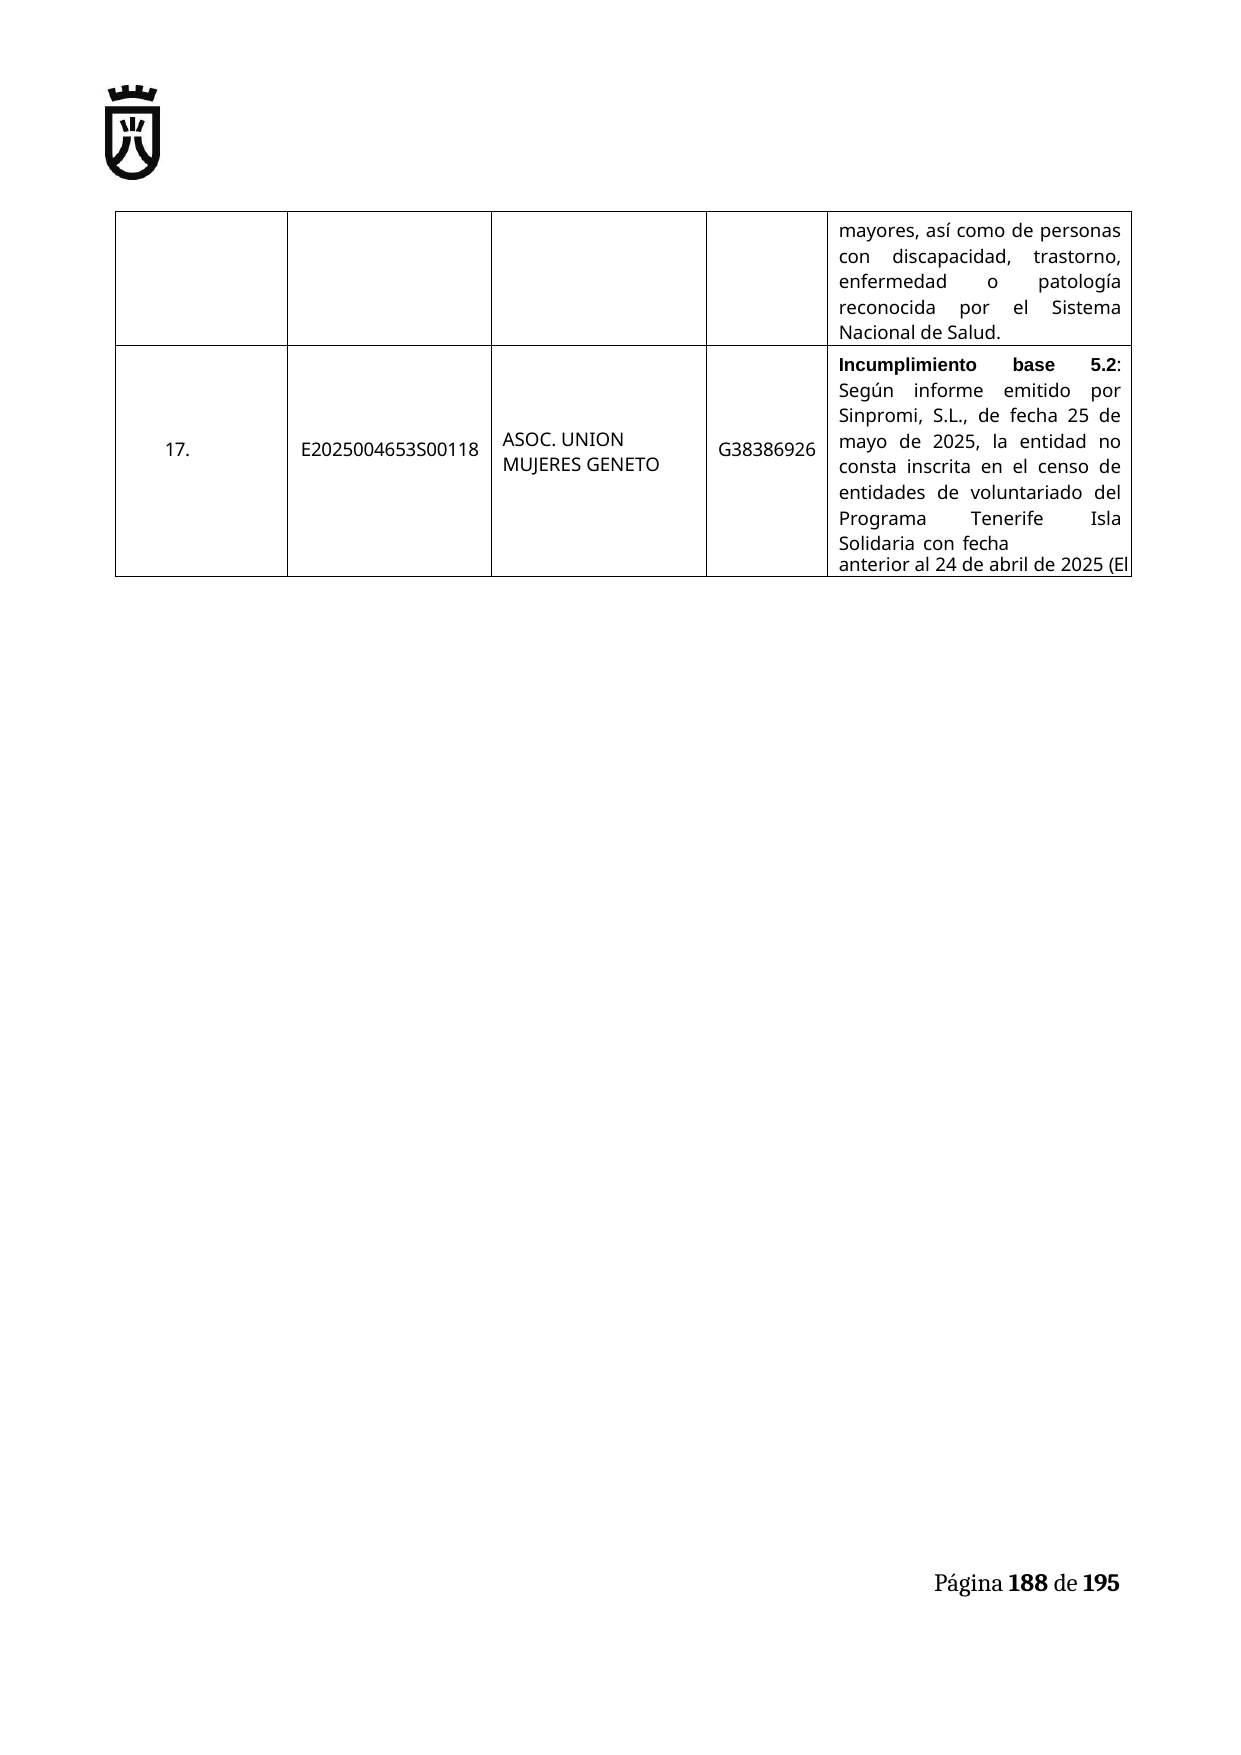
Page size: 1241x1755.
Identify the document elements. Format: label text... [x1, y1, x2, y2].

table_cell mayores, así como de personas con discapacidad, trastorno, enfermedad o patología reconocida por el Sistema Nacional de Salud. [828, 212, 1131, 345]
table_cell 17. [116, 346, 287, 576]
table_cell E2025004653S00118 [288, 346, 491, 576]
table_cell [288, 212, 491, 345]
table_cell [492, 212, 706, 345]
table_cell Incumplimiento base 5.2: Según informe emitido por Sinpromi, S.L., de fecha 25 de mayo de 2025, la entidad no consta inscrita en el censo de entidades de voluntariado del Programa Tenerife Isla Solidaria con fecha anterior al 24 de abril de 2025 (El [828, 346, 1131, 576]
table_cell G38386926 [707, 346, 827, 576]
table_cell ASOC. UNION MUJERES GENETO [492, 346, 706, 576]
table_cell [707, 212, 827, 345]
table_cell [116, 212, 287, 345]
